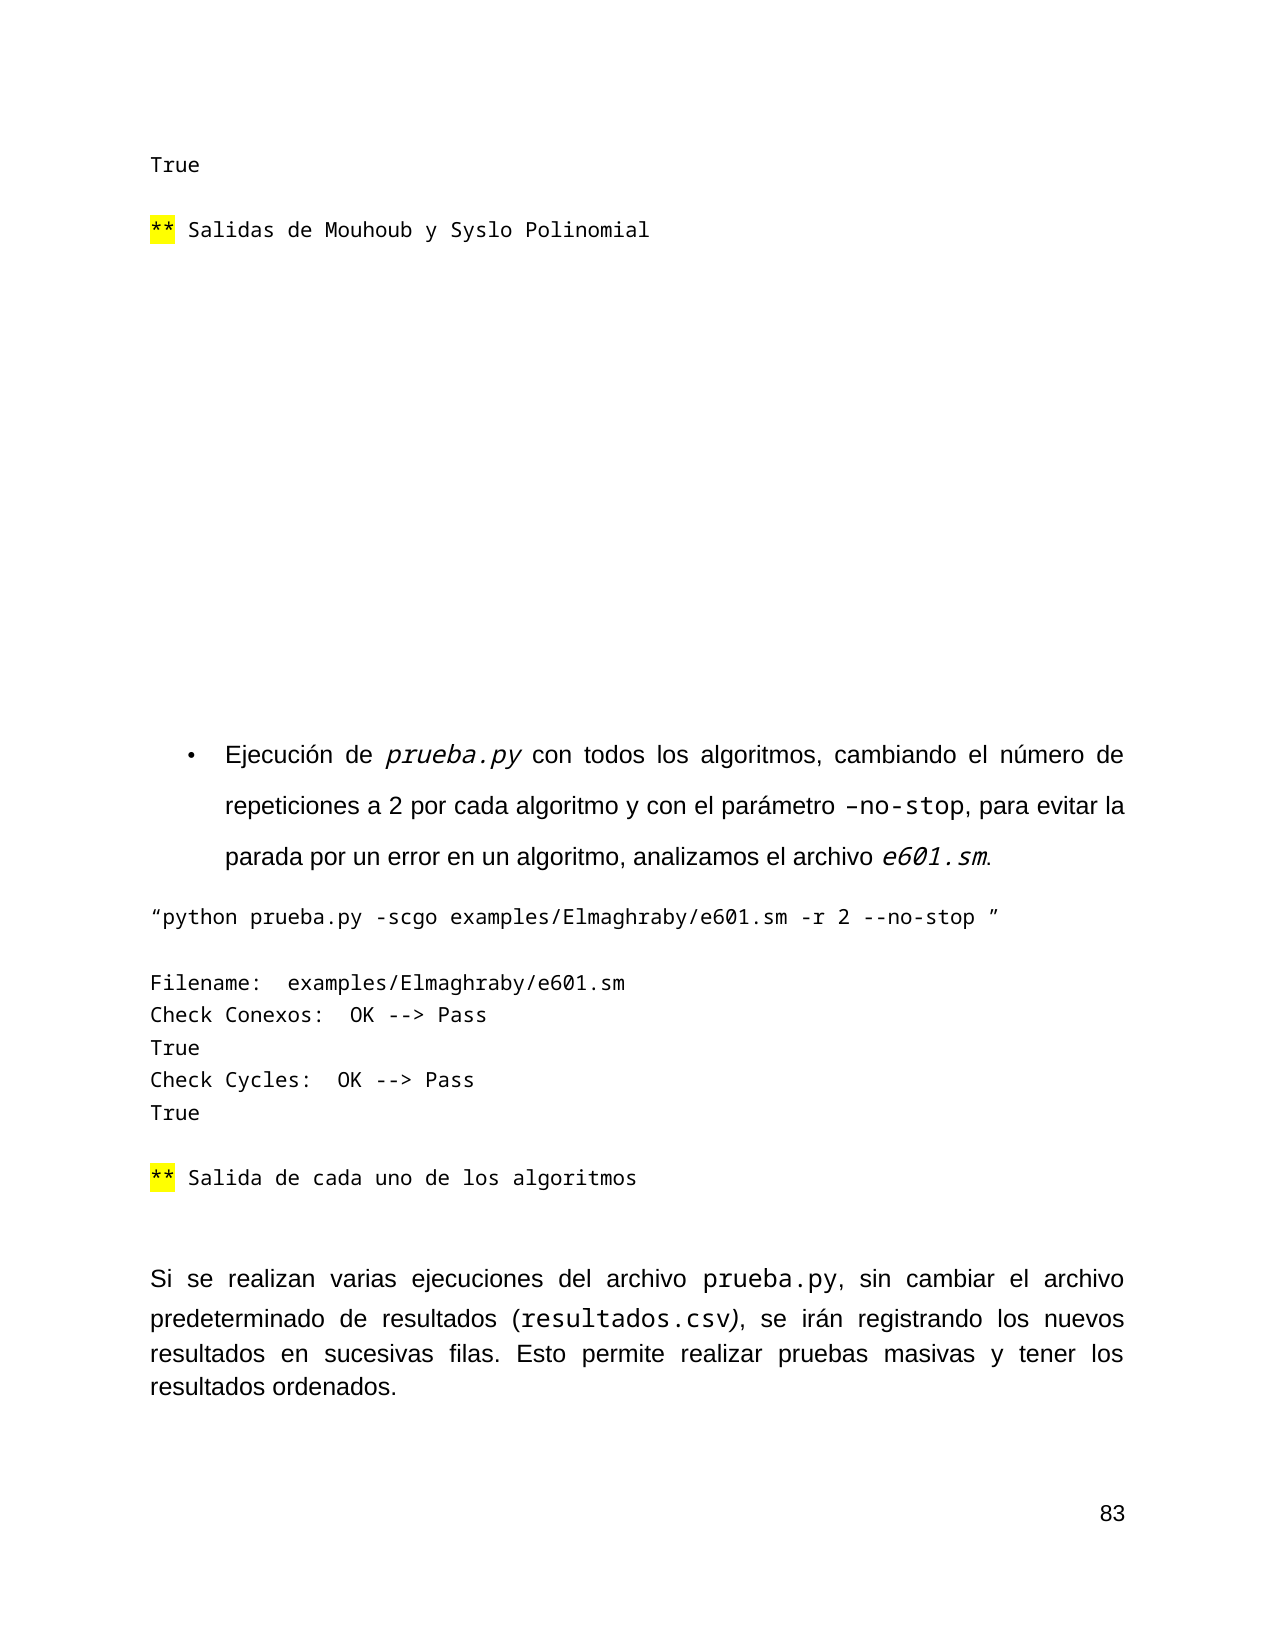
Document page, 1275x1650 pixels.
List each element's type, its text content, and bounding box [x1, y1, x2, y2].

text ** Salida de cada uno de los algoritmos [150, 1163, 1125, 1192]
text Si se realizan varias ejecuciones del archivo prueba.py, sin cambiar el archivo predeterminado de resultados (resultados.csv), se irán registrando los nuevos resultados en sucesivas filas. Esto permite realizar pruebas masivas y tener los resultados ordenados. [150, 1261, 1125, 1400]
text True [150, 1098, 1125, 1127]
text True [150, 1033, 1125, 1061]
text ** Salidas de Mouhoub y Syslo Polinomial [150, 215, 1125, 244]
text True [150, 150, 1125, 178]
list Ejecución de prueba.py con todos los algoritmos, cambiando el número de repeticiones a 2 por cada algoritmo y con el parámetro –no-stop, para evitar la parada por un error en un algoritmo, analizamos el archivo e601.sm. [187, 737, 1125, 873]
text Check Cycles: OK --> Pass [150, 1066, 1125, 1094]
text “python prueba.py -scgo examples/Elmaghraby/e601.sm -r 2 --no-stop ” [150, 902, 1125, 931]
text Check Conexos: OK --> Pass [150, 1000, 1125, 1029]
text Filename: examples/Elmaghraby/e601.sm [150, 968, 1125, 996]
